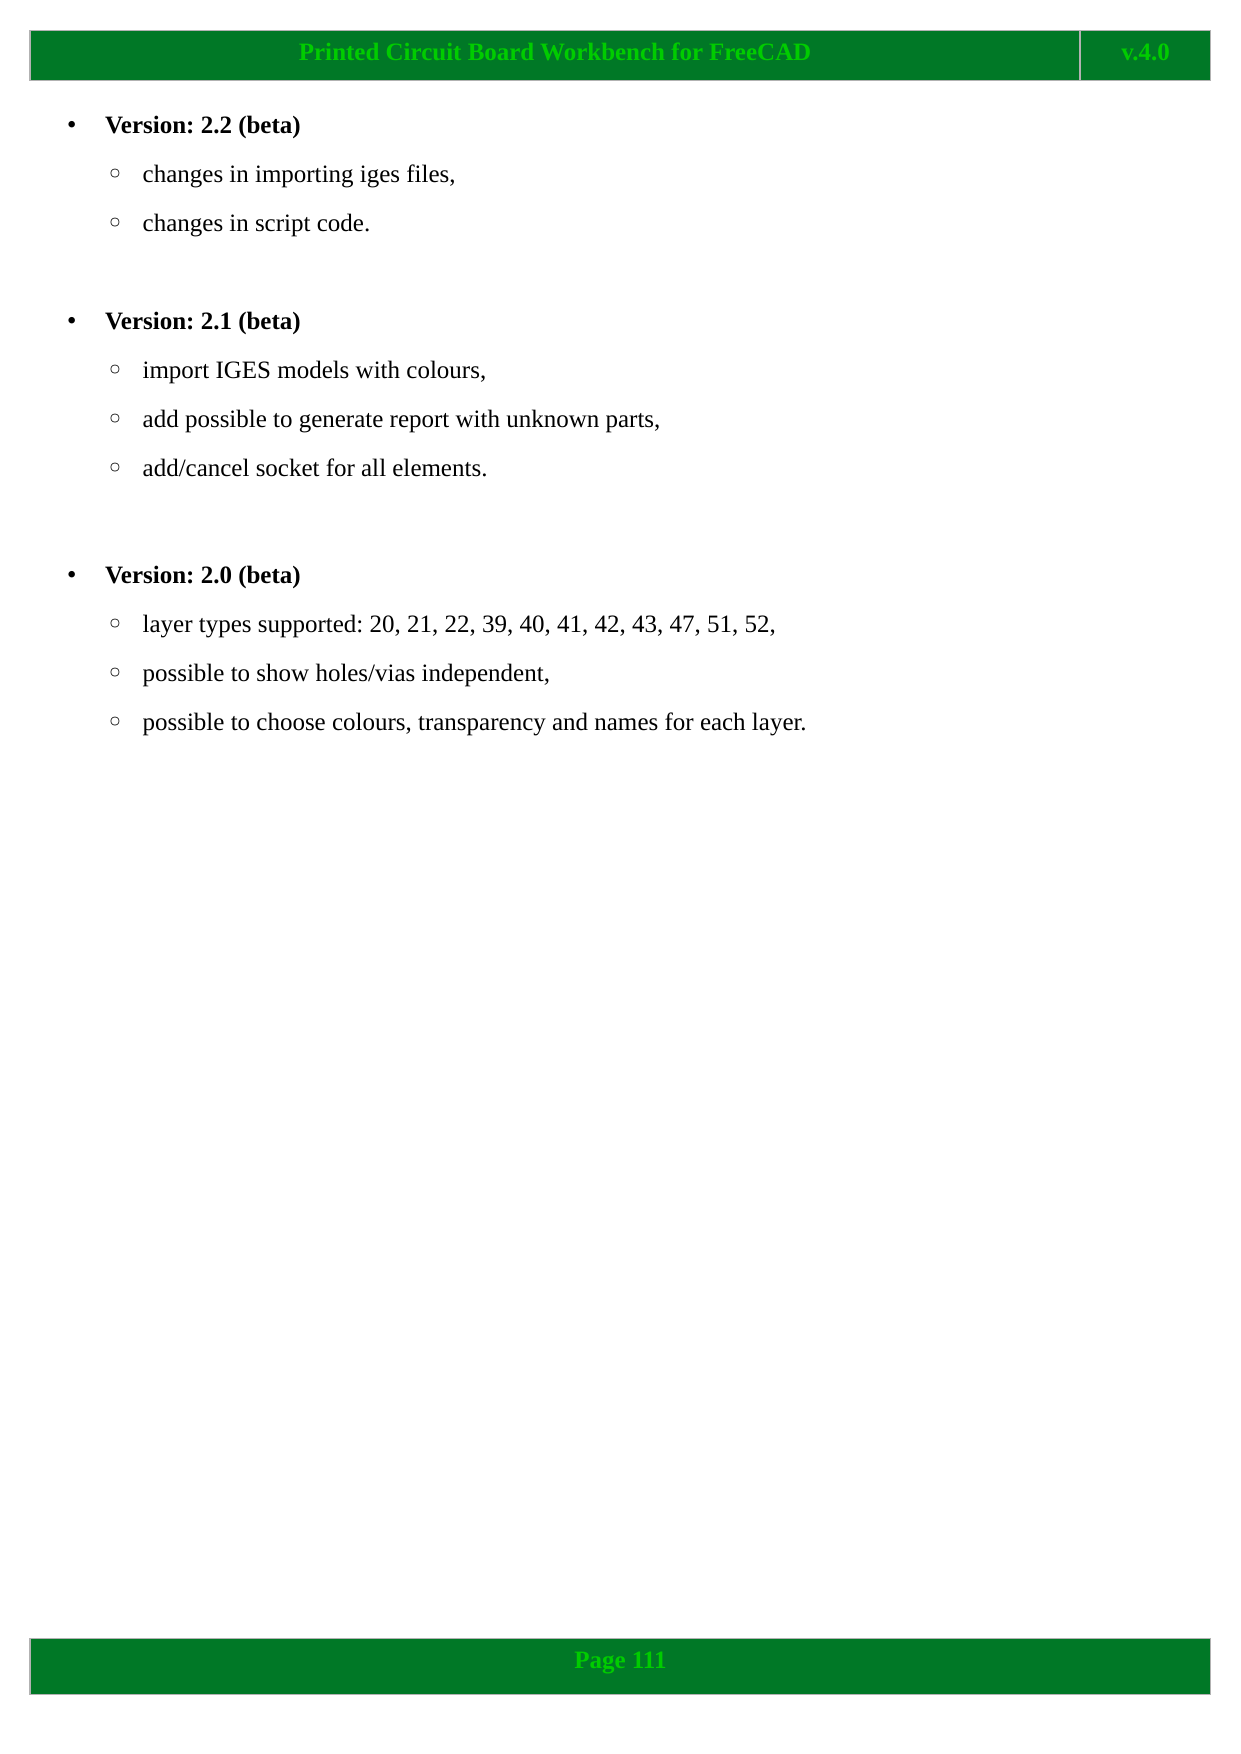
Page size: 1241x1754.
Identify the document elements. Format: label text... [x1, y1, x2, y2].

list Version: 2.2 (beta) [67, 110, 1211, 139]
list possible to choose colours, transparency and names for each layer. [105, 707, 1211, 736]
list add possible to generate report with unknown parts, [105, 404, 1211, 433]
list import IGES models with colours, [105, 355, 1211, 384]
list possible to show holes/vias independent, [105, 658, 1211, 687]
list changes in script code. [105, 208, 1211, 237]
list add/cancel socket for all elements. [105, 453, 1211, 482]
list changes in importing iges files, [105, 159, 1211, 188]
list Version: 2.0 (beta) [67, 560, 1211, 589]
list Version: 2.1 (beta) [67, 306, 1211, 335]
list layer types supported: 20, 21, 22, 39, 40, 41, 42, 43, 47, 51, 52, [105, 609, 1211, 638]
